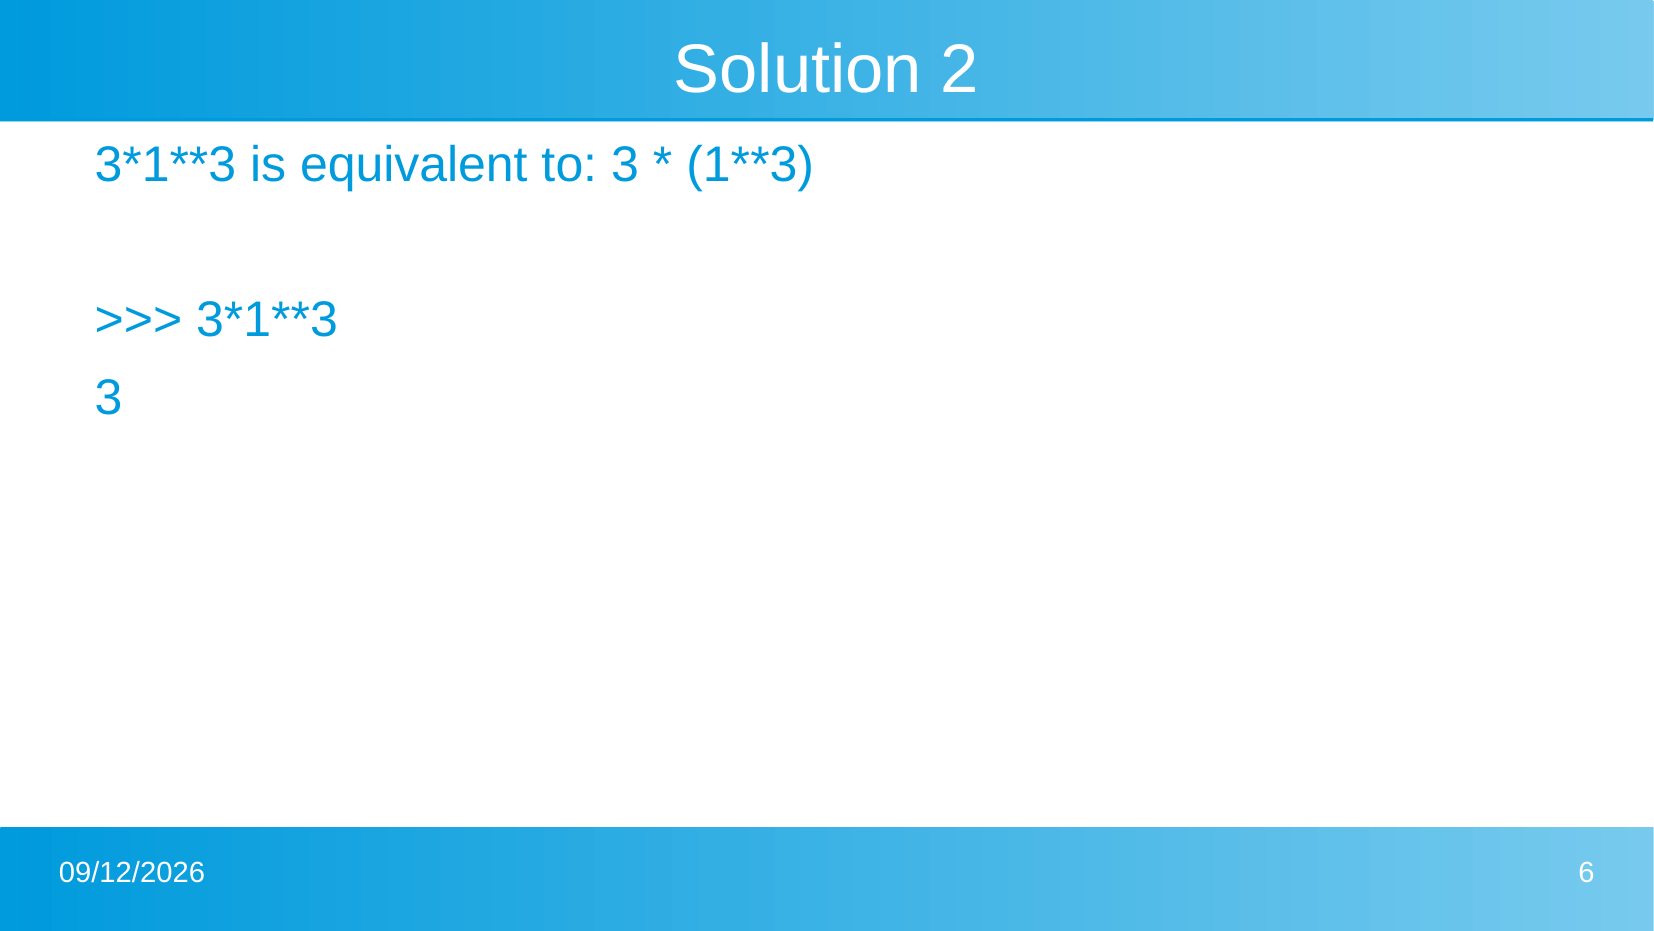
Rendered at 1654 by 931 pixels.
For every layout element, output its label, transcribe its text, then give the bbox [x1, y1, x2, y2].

list 3*1**3 is equivalent to: 3 * (1**3) >>> 3*1**3 3 [23, 135, 1560, 727]
title Solution 2 [59, 29, 1595, 108]
